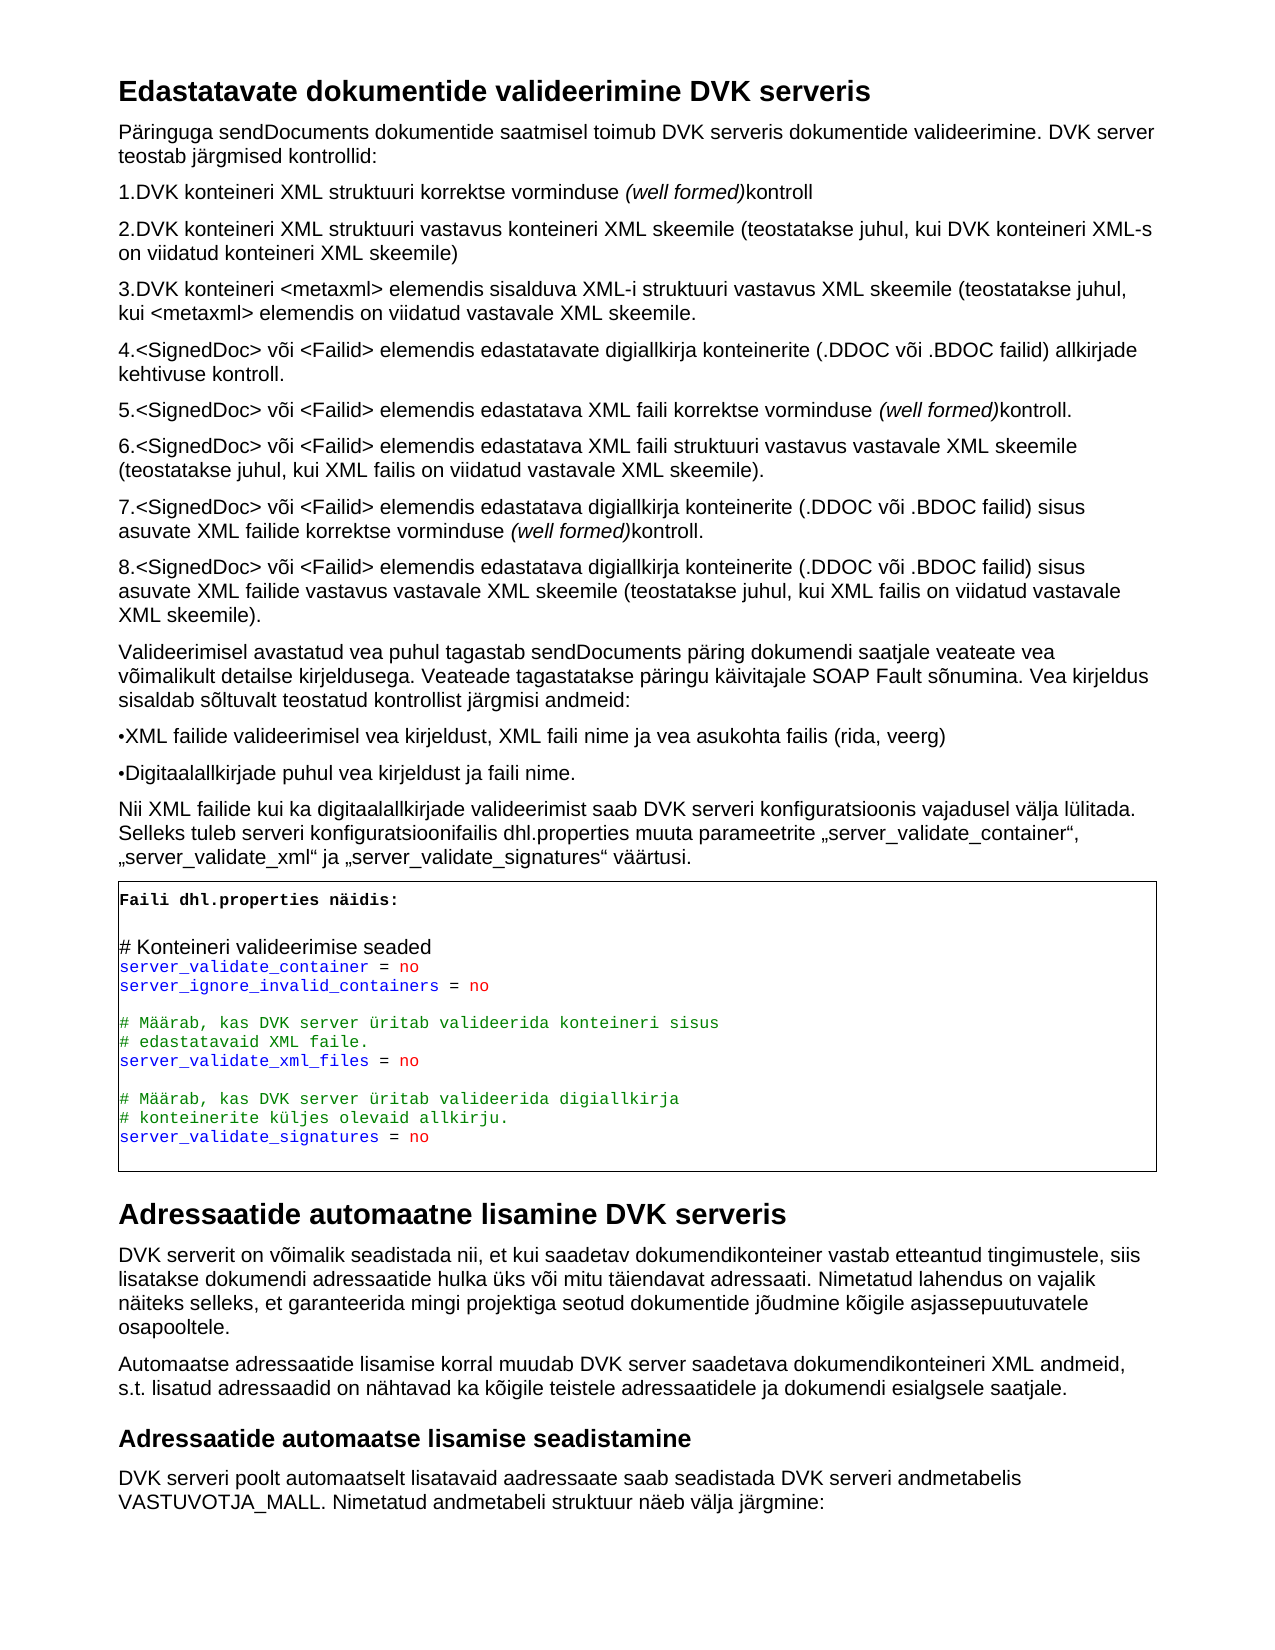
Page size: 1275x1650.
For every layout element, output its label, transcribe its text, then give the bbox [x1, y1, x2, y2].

text server_validate_container = no [119, 957, 1156, 976]
text # Määrab, kas DVK server üritab valideerida digiallkirja [119, 1089, 1156, 1108]
text DVK serveri poolt automaatselt lisatavaid aadressaate saab seadistada DVK serveri andmetabelis VASTUVOTJA_MALL. Nimetatud andmetabeli struktuur näeb välja järgmine: [118, 1466, 1157, 1513]
text # konteinerite küljes olevaid allkirju. [119, 1108, 1156, 1127]
text server_ignore_invalid_containers = no [119, 976, 1156, 996]
list <SignedDoc> või <Failid> elemendis edastatava XML faili korrektse vorminduse (well formed)kontroll. [118, 398, 1157, 422]
list DVK konteineri XML struktuuri vastavus konteineri XML skeemile (teostatakse juhul, kui DVK konteineri XML-s on viidatud konteineri XML skeemile) [118, 217, 1157, 264]
subtitle Adressaatide automaatne lisamine DVK serveris [118, 1197, 1157, 1231]
text # Konteineri valideerimise seaded [119, 933, 1156, 957]
text Valideerimisel avastatud vea puhul tagastab sendDocuments päring dokumendi saatjale veateate vea võimalikult detailse kirjeldusega. Veateade tagastatakse päringu käivitajale SOAP Fault sõnumina. Vea kirjeldus sisaldab sõltuvalt teostatud kontrollist järgmisi andmeid: [118, 639, 1157, 711]
text # edastatavaid XML faile. [119, 1033, 1156, 1052]
subtitle Edastatavate dokumentide valideerimine DVK serveris [118, 74, 1157, 107]
list DVK konteineri XML struktuuri korrektse vorminduse (well formed)kontroll [118, 180, 1157, 204]
text Päringuga sendDocuments dokumentide saatmisel toimub DVK serveris dokumentide valideerimine. DVK server teostab järgmised kontrollid: [118, 120, 1157, 168]
list Digitaalallkirjade puhul vea kirjeldust ja faili nime. [118, 760, 1157, 784]
list XML failide valideerimisel vea kirjeldust, XML faili nime ja vea asukohta failis (rida, veerg) [118, 724, 1157, 748]
list <SignedDoc> või <Failid> elemendis edastatava digiallkirja konteinerite (.DDOC või .BDOC failid) sisus asuvate XML failide korrektse vorminduse (well formed)kontroll. [118, 495, 1157, 543]
text server_validate_xml_files = no [119, 1052, 1156, 1072]
text Nii XML failide kui ka digitaalallkirjade valideerimist saab DVK serveri konfiguratsioonis vajadusel välja lülitada. Selleks tuleb serveri konfiguratsioonifailis dhl.properties muuta parameetrite „server_validate_container“, „server_validate_xml“ ja „server_validate_signatures“ väärtusi. [118, 797, 1157, 869]
list <SignedDoc> või <Failid> elemendis edastatava digiallkirja konteinerite (.DDOC või .BDOC failid) sisus asuvate XML failide vastavus vastavale XML skeemile (teostatakse juhul, kui XML failis on viidatud vastavale XML skeemile). [118, 555, 1157, 627]
text DVK serverit on võimalik seadistada nii, et kui saadetav dokumendikonteiner vastab etteantud tingimustele, siis lisatakse dokumendi adressaatide hulka üks või mitu täiendavat adressaati. Nimetatud lahendus on vajalik näiteks selleks, et garanteerida mingi projektiga seotud dokumentide jõudmine kõigile asjassepuutuvatele osapooltele. [118, 1243, 1157, 1339]
text Automaatse adressaatide lisamise korral muudab DVK server saadetava dokumendikonteineri XML andmeid, s.t. lisatud adressaadid on nähtavad ka kõigile teistele adressaatidele ja dokumendi esialgsele saatjale. [118, 1351, 1157, 1399]
subtitle Adressaatide automaatse lisamise seadistamine [118, 1424, 1157, 1453]
list <SignedDoc> või <Failid> elemendis edastatavate digiallkirja konteinerite (.DDOC või .BDOC failid) allkirjade kehtivuse kontroll. [118, 337, 1157, 385]
list DVK konteineri <metaxml> elemendis sisalduva XML-i struktuuri vastavus XML skeemile (teostatakse juhul, kui <metaxml> elemendis on viidatud vastavale XML skeemile. [118, 277, 1157, 325]
text Faili dhl.properties näidis: [119, 891, 1156, 933]
text server_validate_signatures = no [119, 1127, 1156, 1147]
list <SignedDoc> või <Failid> elemendis edastatava XML faili struktuuri vastavus vastavale XML skeemile (teostatakse juhul, kui XML failis on viidatud vastavale XML skeemile). [118, 434, 1157, 482]
text # Määrab, kas DVK server üritab valideerida konteineri sisus [119, 1014, 1156, 1033]
